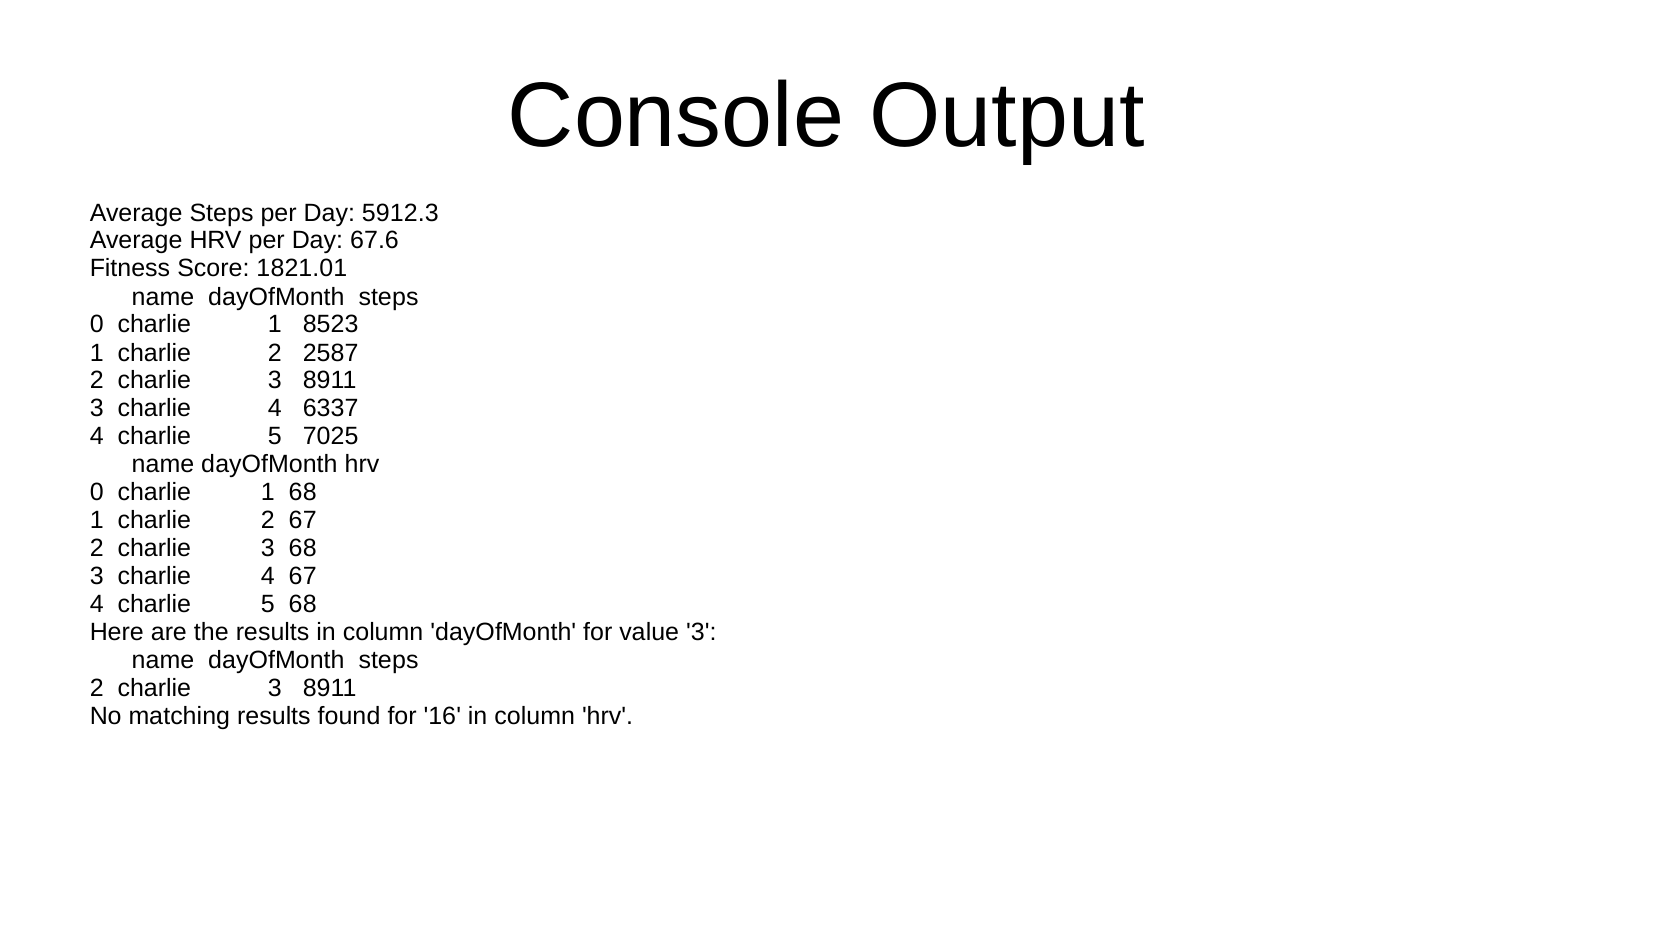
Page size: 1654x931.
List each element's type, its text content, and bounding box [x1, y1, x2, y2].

title Console Output [82, 37, 1571, 190]
text_box Average Steps per Day: 5912.3 Average HRV per Day: 67.6 Fitness Score: 1821.01 name dayOfMonth steps 0 charlie 1 8523 1 charlie 2 2587 2 charlie 3 8911 3 charlie 4 6337 4 charlie 5 7025 name dayOfMonth hrv 0 charlie 1 68 1 charlie 2 67 2 charlie 3 68 3 charlie 4 67 4 charlie 5 68 Here are the results in column 'dayOfMonth' for value '3': name dayOfMonth steps 2 charlie 3 8911 No matching results found for '16' in column 'hrv'. [75, 190, 1576, 826]
